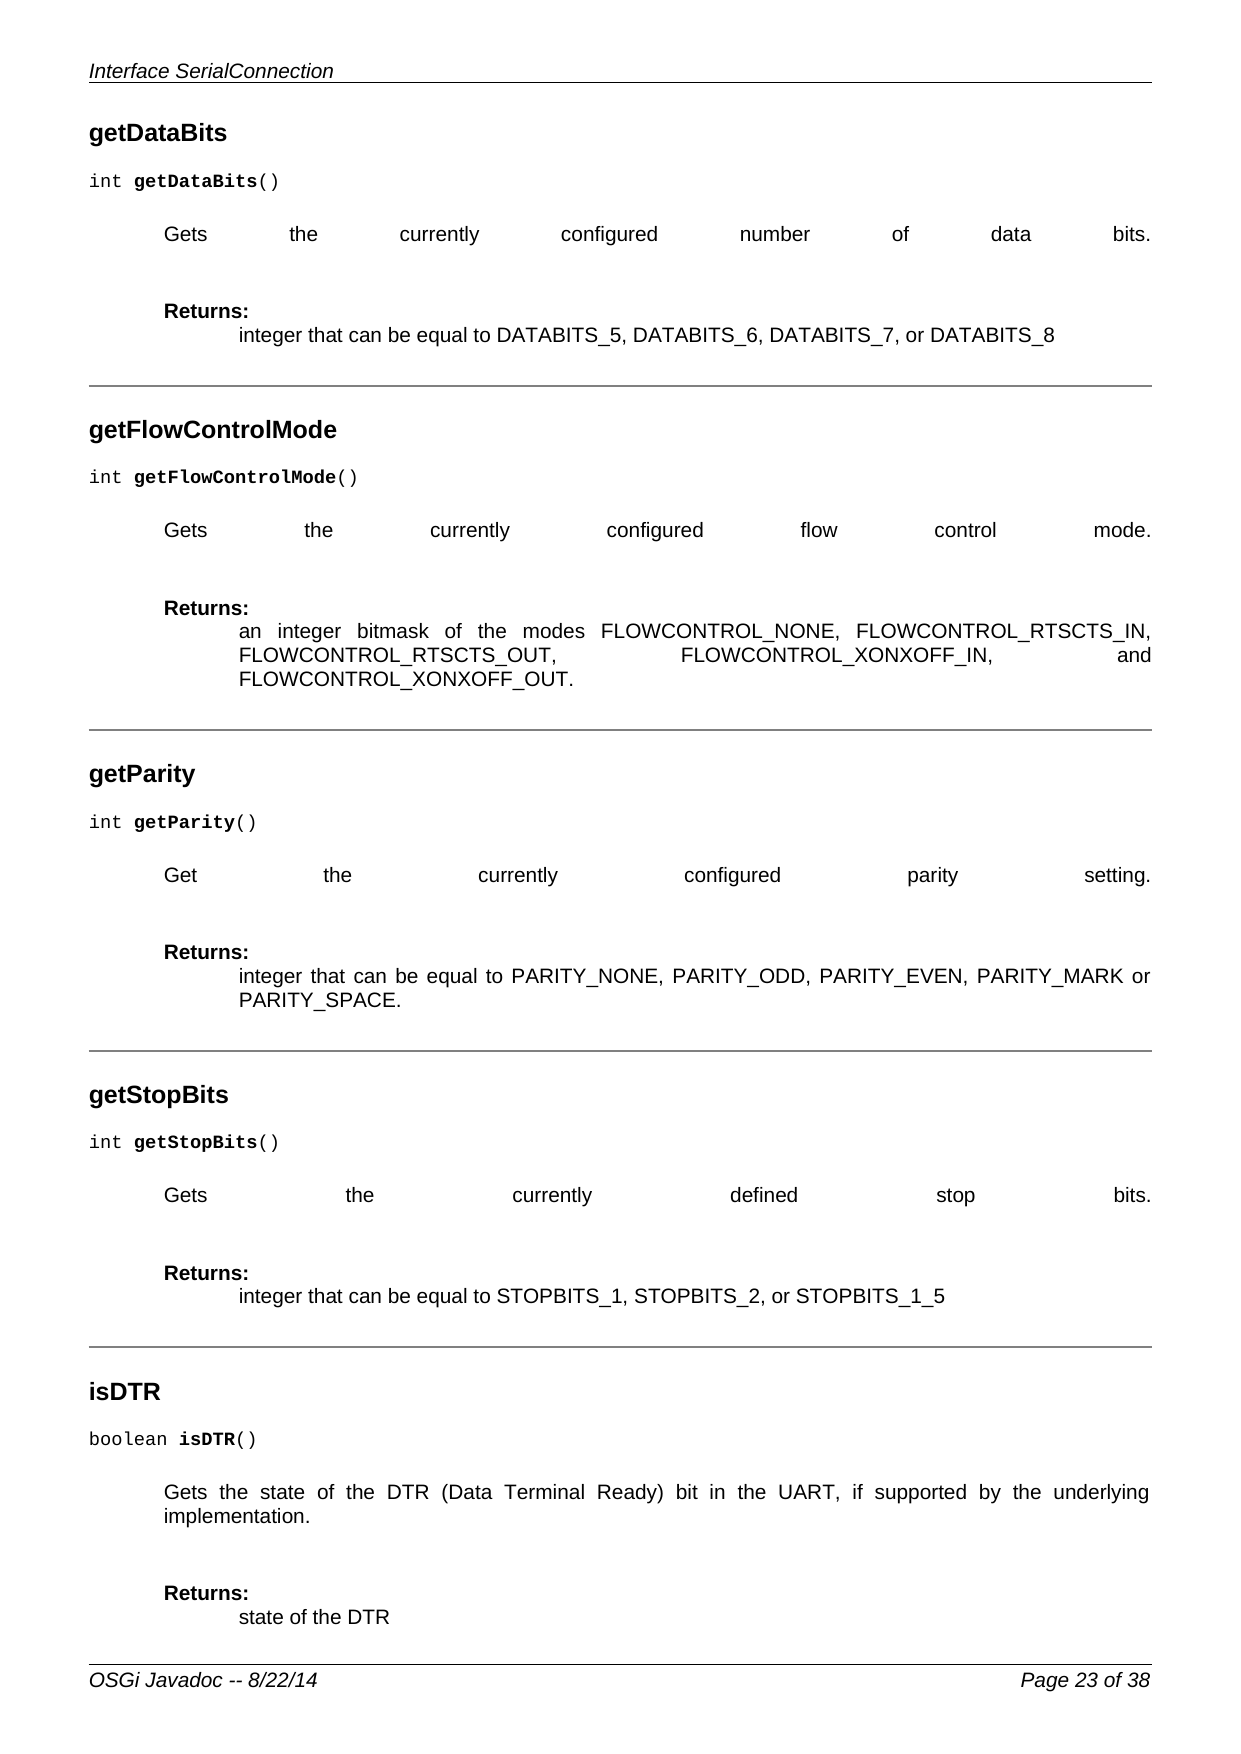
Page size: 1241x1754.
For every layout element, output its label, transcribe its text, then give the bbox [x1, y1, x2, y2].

text state of the DTR [238, 1605, 1152, 1629]
text Returns: [163, 595, 1152, 619]
text Returns: [163, 1260, 1152, 1284]
text an integer bitmask of the modes FLOWCONTROL_NONE, FLOWCONTROL_RTSCTS_IN, FLOWCONTROL_RTSCTS_OUT, FLOWCONTROL_XONXOFF_IN, and FLOWCONTROL_XONXOFF_OUT. [238, 619, 1152, 691]
text Returns: [163, 1581, 1152, 1605]
text integer that can be equal to PARITY_NONE, PARITY_ODD, PARITY_EVEN, PARITY_MARK or PARITY_SPACE. [238, 964, 1152, 1012]
text int getFlowControlMode() [88, 468, 1152, 489]
subtitle getDataBits [88, 118, 1152, 147]
subtitle getParity [88, 759, 1152, 788]
text Returns: [163, 940, 1152, 964]
text Gets the currently configured number of data bits. [163, 222, 1152, 270]
text boolean isDTR() [88, 1429, 1152, 1451]
text Gets the currently defined stop bits. [163, 1183, 1152, 1231]
text integer that can be equal to DATABITS_5, DATABITS_6, DATABITS_7, or DATABITS_8 [238, 323, 1152, 347]
text integer that can be equal to STOPBITS_1, STOPBITS_2, or STOPBITS_1_5 [238, 1284, 1152, 1308]
text Gets the state of the DTR (Data Terminal Ready) bit in the UART, if supported by the underlying implementation. [163, 1480, 1152, 1552]
text int getParity() [88, 812, 1152, 834]
subtitle getStopBits [88, 1080, 1152, 1109]
text int getDataBits() [88, 171, 1152, 193]
subtitle getFlowControlMode [88, 415, 1152, 444]
text int getStopBits() [88, 1133, 1152, 1154]
text Returns: [163, 299, 1152, 323]
text Get the currently configured parity setting. [163, 863, 1152, 911]
text Gets the currently configured flow control mode. [163, 518, 1152, 566]
subtitle isDTR [88, 1377, 1152, 1405]
